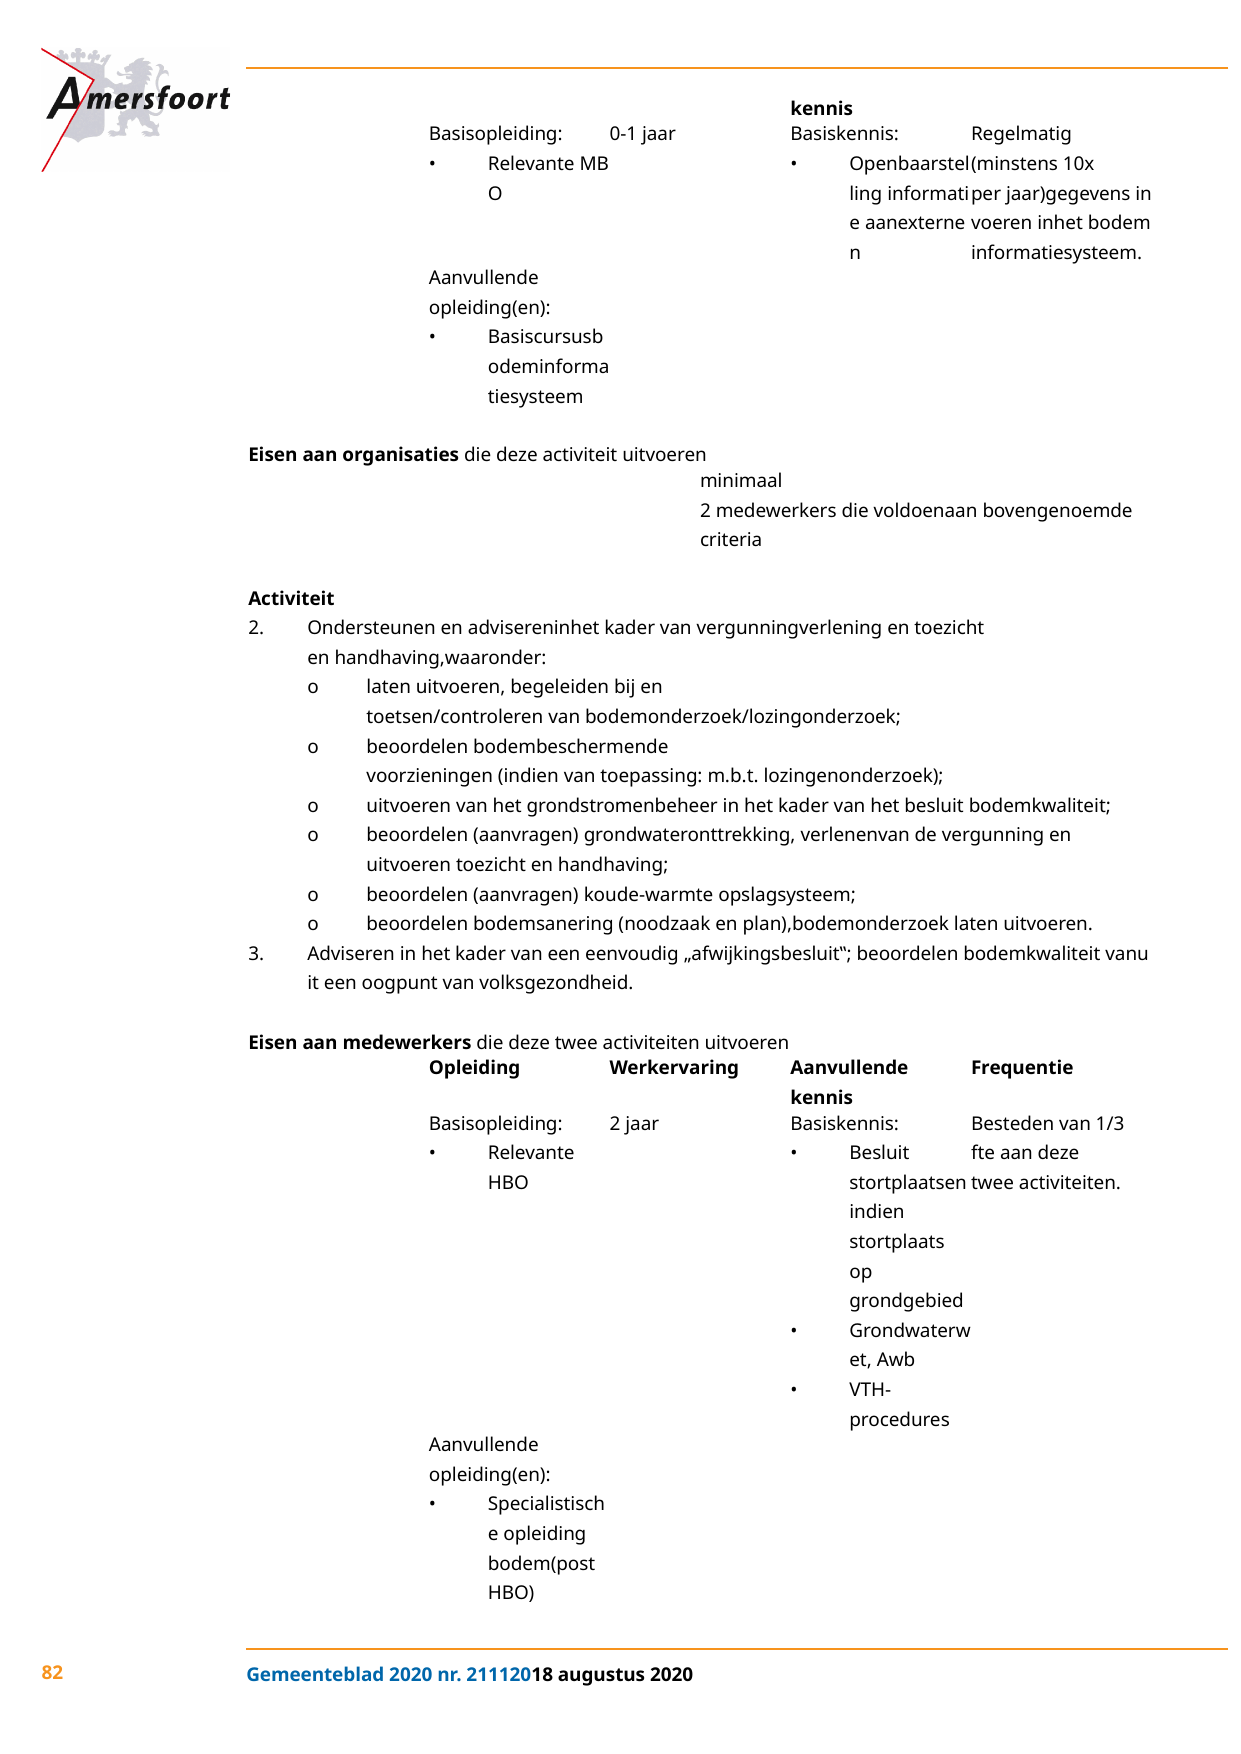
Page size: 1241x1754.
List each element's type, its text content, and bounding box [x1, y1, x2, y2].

table_cell minimaal 2 medewerkers die voldoenaan bovengenoemde criteria [700, 467, 1152, 552]
table_cell Aanvullende kennis [790, 1055, 971, 1110]
text Activiteit [248, 585, 1152, 611]
table_cell Basisopleiding: Relevante MBO [429, 121, 609, 264]
table_cell Basiskennis: Besluit stortplaatsen indien stortplaats op grondgebied Grondwaterwet, Awb VTH-procedures [790, 1110, 971, 1431]
table_cell Basisopleiding: Relevante HBO [429, 1110, 609, 1431]
table_cell Besteden van 1/3 fte aan deze twee activiteiten. [971, 1110, 1152, 1605]
list beoordelen (aanvragen) grondwateronttrekking, verlenenvan de vergunning en uitvoeren toezicht en handhaving; [307, 822, 1152, 877]
table_cell Regelmatig (minstens 10x per jaar)gegevens invoeren inhet bodeminformatiesysteem. [971, 121, 1152, 409]
picture [41, 47, 231, 172]
table_cell [790, 265, 971, 409]
list beoordelen (aanvragen) koude-warmte opslagsysteem; [307, 881, 1152, 907]
list uitvoeren van het grondstromenbeheer in het kader van het besluit bodemkwaliteit; [307, 792, 1152, 818]
list Adviseren in het kader van een eenvoudig „afwijkingsbesluit‟; beoordelen bodemkwaliteit vanuit een oogpunt van volksgezondheid. [248, 940, 1152, 995]
table_cell kennis [790, 95, 971, 121]
table_cell [248, 1055, 429, 1605]
table_cell Aanvullende opleiding(en): Specialistische opleiding bodem(post HBO) [429, 1431, 609, 1605]
table_cell Aanvullende opleiding(en): Basiscursusbodeminformatiesysteem [429, 265, 609, 409]
list beoordelen bodemsanering (noodzaak en plan),bodemonderzoek laten uitvoeren. [307, 910, 1152, 936]
table_cell [609, 95, 790, 121]
table_cell 0-1 jaar [609, 121, 790, 409]
table_cell 2 jaar [609, 1110, 790, 1605]
table_cell Opleiding [429, 1055, 609, 1110]
table_cell [971, 95, 1152, 121]
list laten uitvoeren, begeleiden bij en toetsen/controleren van bodemonderzoek/lozingonderzoek; [307, 674, 1152, 729]
table_header Eisen aan medewerkers die deze twee activiteiten uitvoeren [248, 1029, 1152, 1054]
table_cell Frequentie [971, 1055, 1152, 1110]
table_cell Basiskennis: Openbaarstelling informatie aanexternen [790, 121, 971, 264]
table_cell [248, 95, 429, 409]
list Ondersteunen en advisereninhet kader van vergunningverlening en toezicht en handhaving,waaronder: [248, 614, 1152, 670]
table_cell [248, 467, 700, 552]
list beoordelen bodembeschermende voorzieningen (indien van toepassing: m.b.t. lozingenonderzoek); [307, 733, 1152, 788]
table_header Eisen aan organisaties die deze activiteit uitvoeren [248, 442, 1152, 467]
table_cell [429, 95, 609, 121]
table_cell Werkervaring [609, 1055, 790, 1110]
table_cell [790, 1431, 971, 1605]
